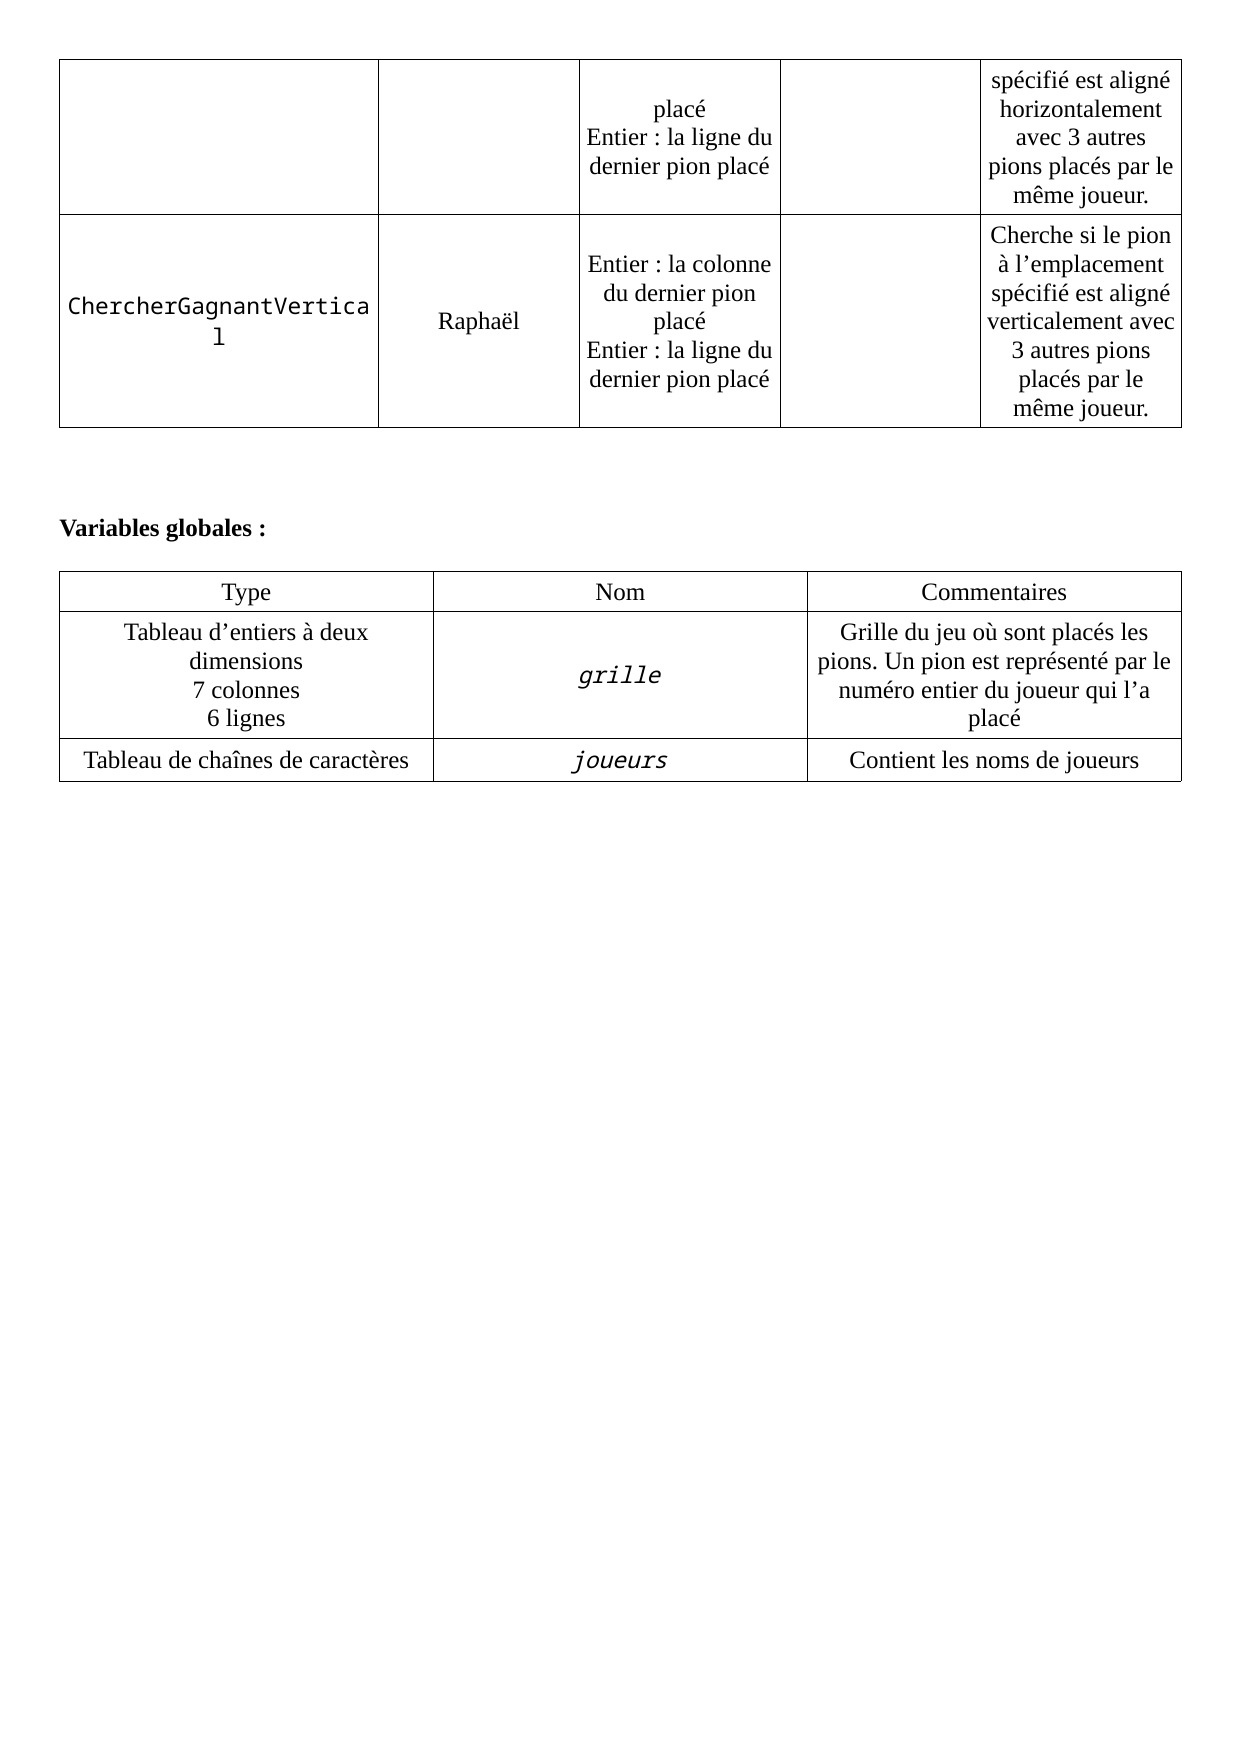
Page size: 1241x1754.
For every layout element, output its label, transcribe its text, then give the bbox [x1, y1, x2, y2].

table_cell [379, 60, 579, 214]
table_cell [781, 60, 980, 214]
table_cell Contient les noms de joueurs [808, 739, 1181, 781]
table_cell Tableau d’entiers à deux dimensions 7 colonnes 6 lignes [60, 612, 433, 738]
table_cell Cherche si le pion à l’emplacement spécifié est aligné verticalement avec 3 autres pions placés par le même joueur. [981, 215, 1181, 427]
table_cell placé Entier : la ligne du dernier pion placé [580, 60, 780, 214]
table_cell ChercherGagnantVertical [60, 215, 378, 427]
text Variables globales : [59, 513, 1181, 542]
table_cell [60, 60, 378, 214]
table_header Type [60, 572, 433, 611]
table_cell Tableau de chaînes de caractères [60, 739, 433, 781]
table_cell grille [434, 612, 807, 738]
table_cell Entier : la colonne du dernier pion placé Entier : la ligne du dernier pion placé [580, 215, 780, 427]
table_cell [781, 215, 980, 427]
table_cell joueurs [434, 739, 807, 781]
table_cell spécifié est aligné horizontalement avec 3 autres pions placés par le même joueur. [981, 60, 1181, 214]
table_header Commentaires [808, 572, 1181, 611]
table_header Nom [434, 572, 807, 611]
table_cell Grille du jeu où sont placés les pions. Un pion est représenté par le numéro entier du joueur qui l’a placé [808, 612, 1181, 738]
table_cell Raphaël [379, 215, 579, 427]
